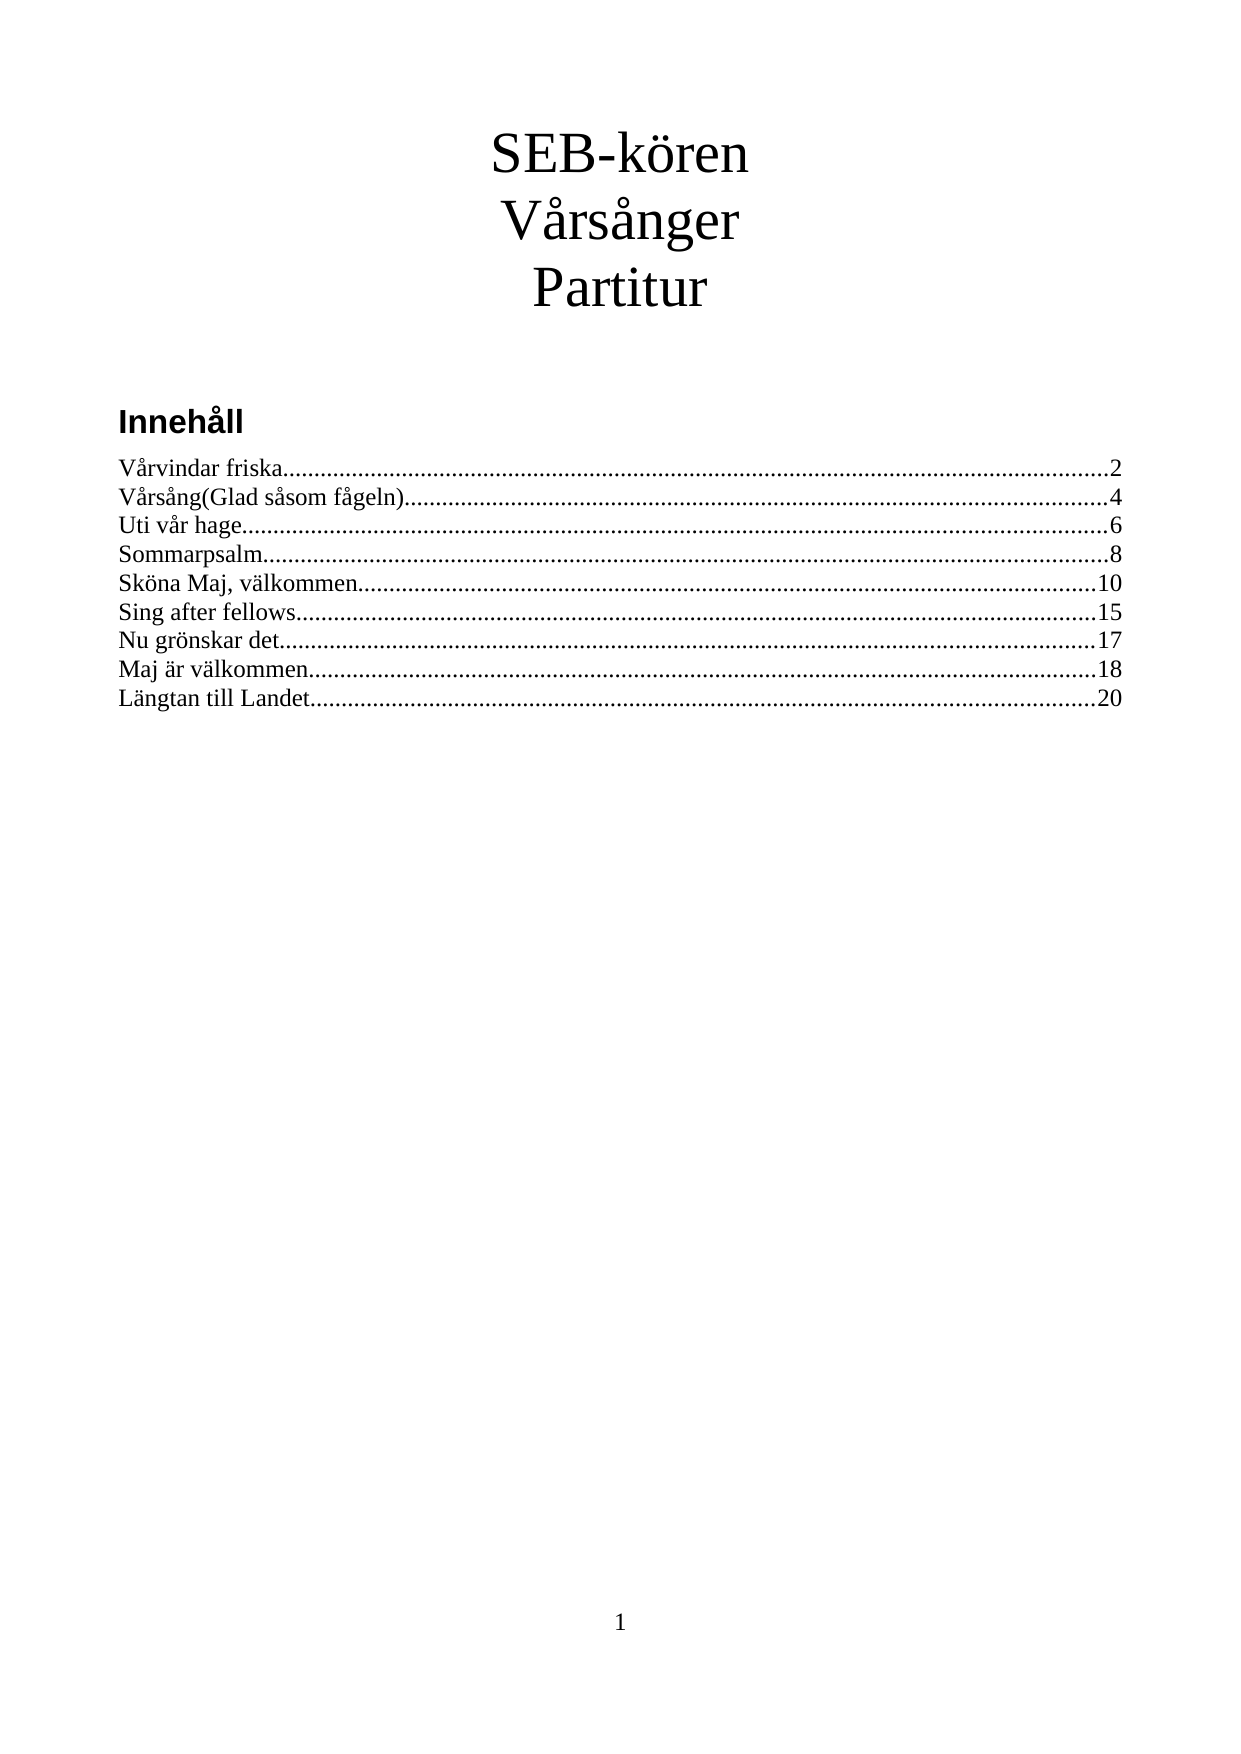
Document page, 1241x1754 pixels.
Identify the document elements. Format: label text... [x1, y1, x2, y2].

text Partitur [118, 252, 1122, 319]
text Längtan till Landet 20 [118, 683, 1122, 712]
text Vårsång(Glad såsom fågeln) 4 [118, 482, 1122, 510]
text Nu grönskar det 17 [118, 625, 1122, 654]
subtitle Innehåll [118, 402, 1122, 440]
text Uti vår hage 6 [118, 510, 1122, 539]
text SEB-kören [118, 118, 1122, 185]
text Sommarpsalm 8 [118, 539, 1122, 568]
text Vårsånger [118, 185, 1122, 252]
text Maj är välkommen 18 [118, 654, 1122, 683]
text Sing after fellows 15 [118, 597, 1122, 625]
text Vårvindar friska 2 [118, 453, 1122, 482]
text Sköna Maj, välkommen 10 [118, 568, 1122, 597]
